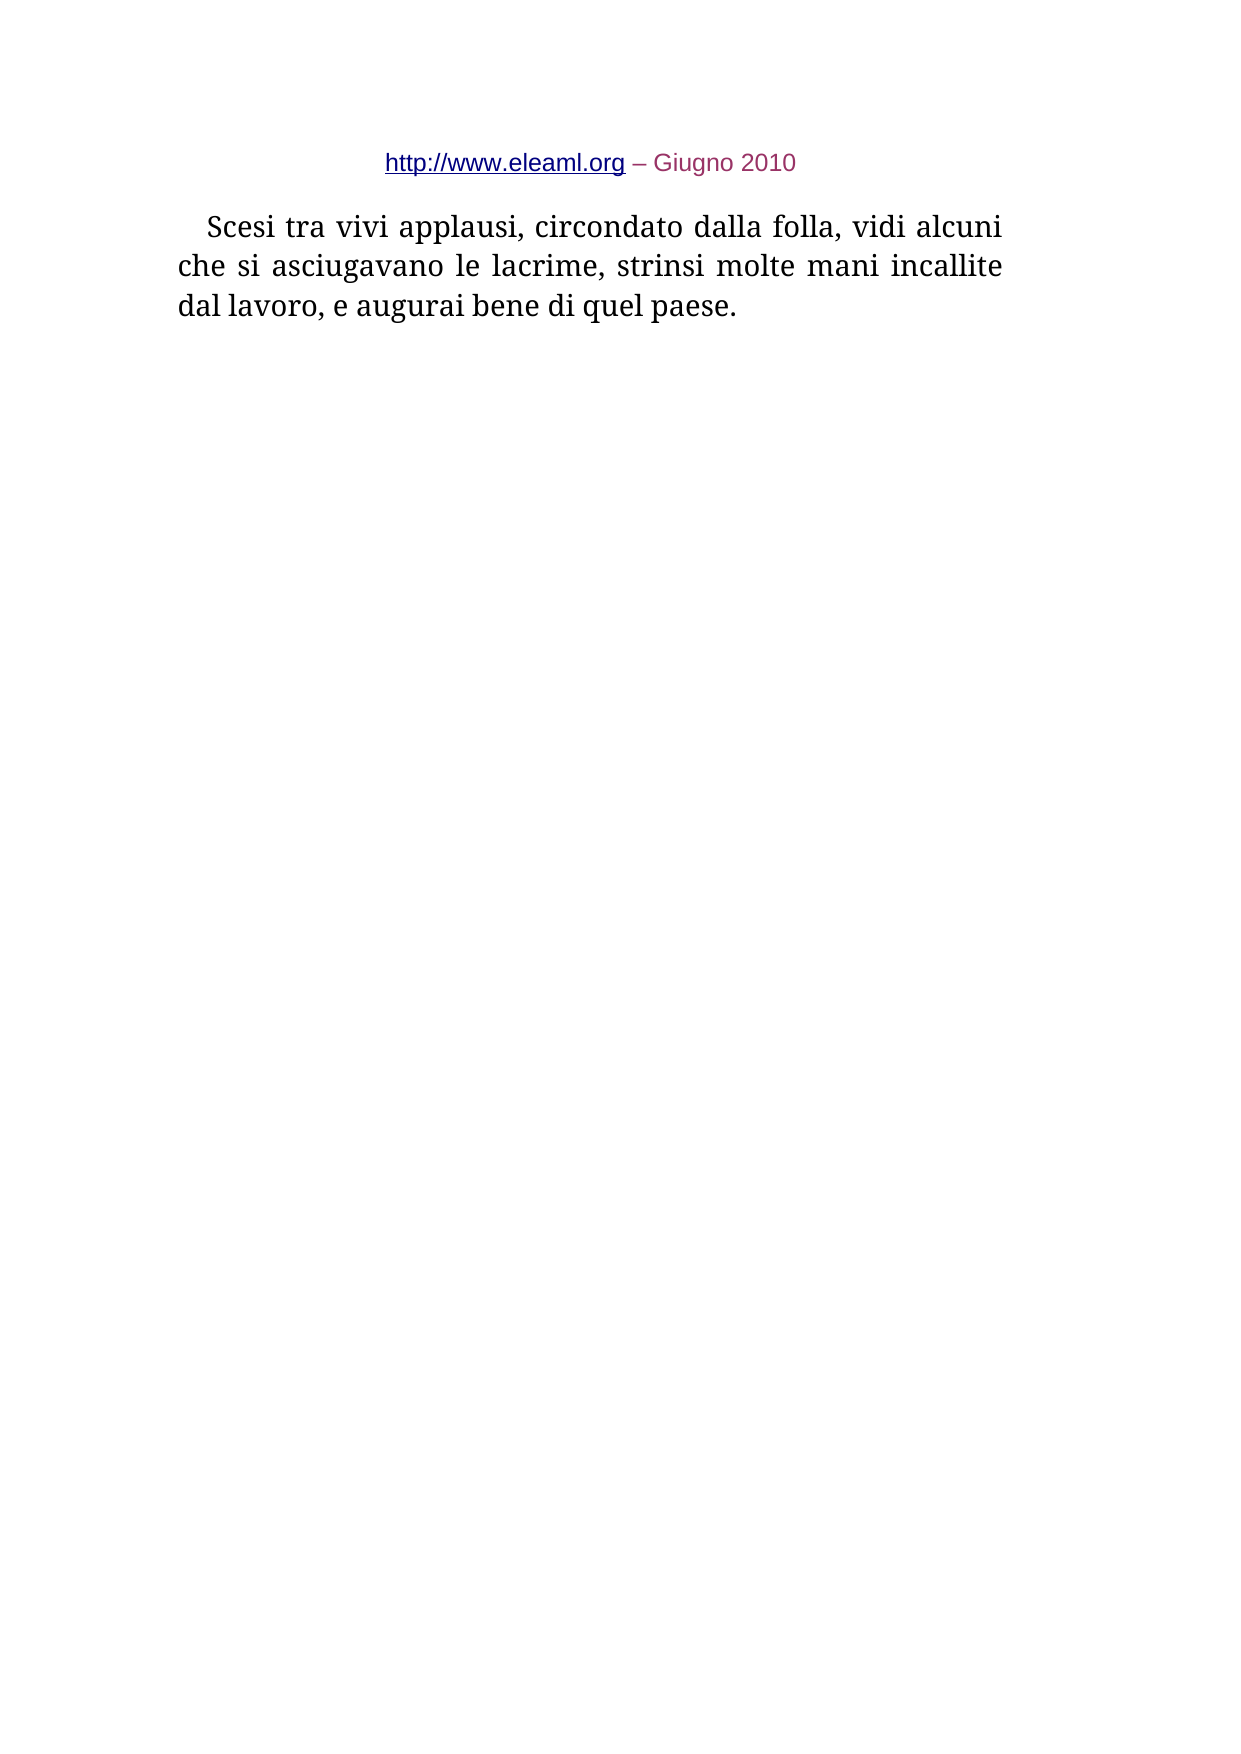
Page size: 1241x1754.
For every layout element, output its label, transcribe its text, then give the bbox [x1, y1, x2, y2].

text Scesi tra vivi applausi, circondato dalla folla, vidi alcuni che si asciugavano le lacrime, strinsi molte mani incallite dal lavoro, e augurai bene di quel paese. [177, 206, 1004, 325]
